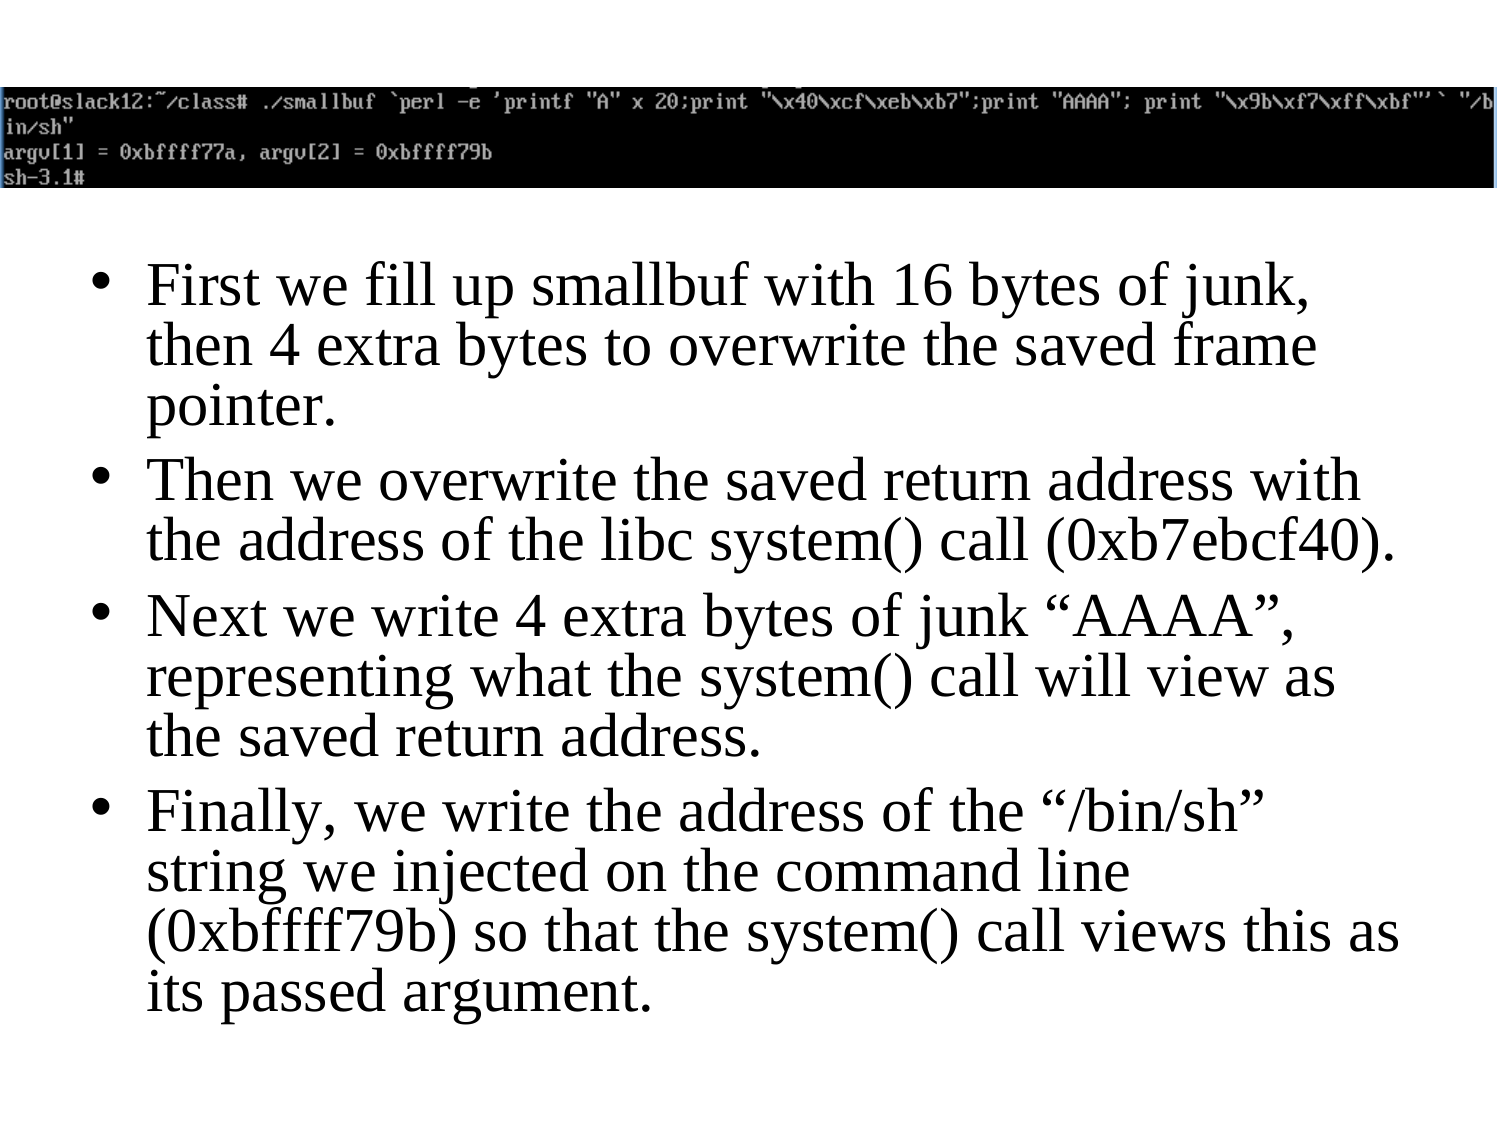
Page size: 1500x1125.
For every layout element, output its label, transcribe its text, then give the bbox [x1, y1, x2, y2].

picture [0, 87, 1497, 188]
list First we fill up smallbuf with 16 bytes of junk, then 4 extra bytes to overwrite the saved frame pointer. Then we overwrite the saved return address with the address of the libc system() call (0xb7ebcf40). Next we write 4 extra bytes of junk “AAAA”, representing what the system() call will view as the saved return address. Finally, we write the address of the “/bin/sh” string we injected on the command line (0xbffff79b) so that the system() call views this as its passed argument. [75, 249, 1426, 1051]
